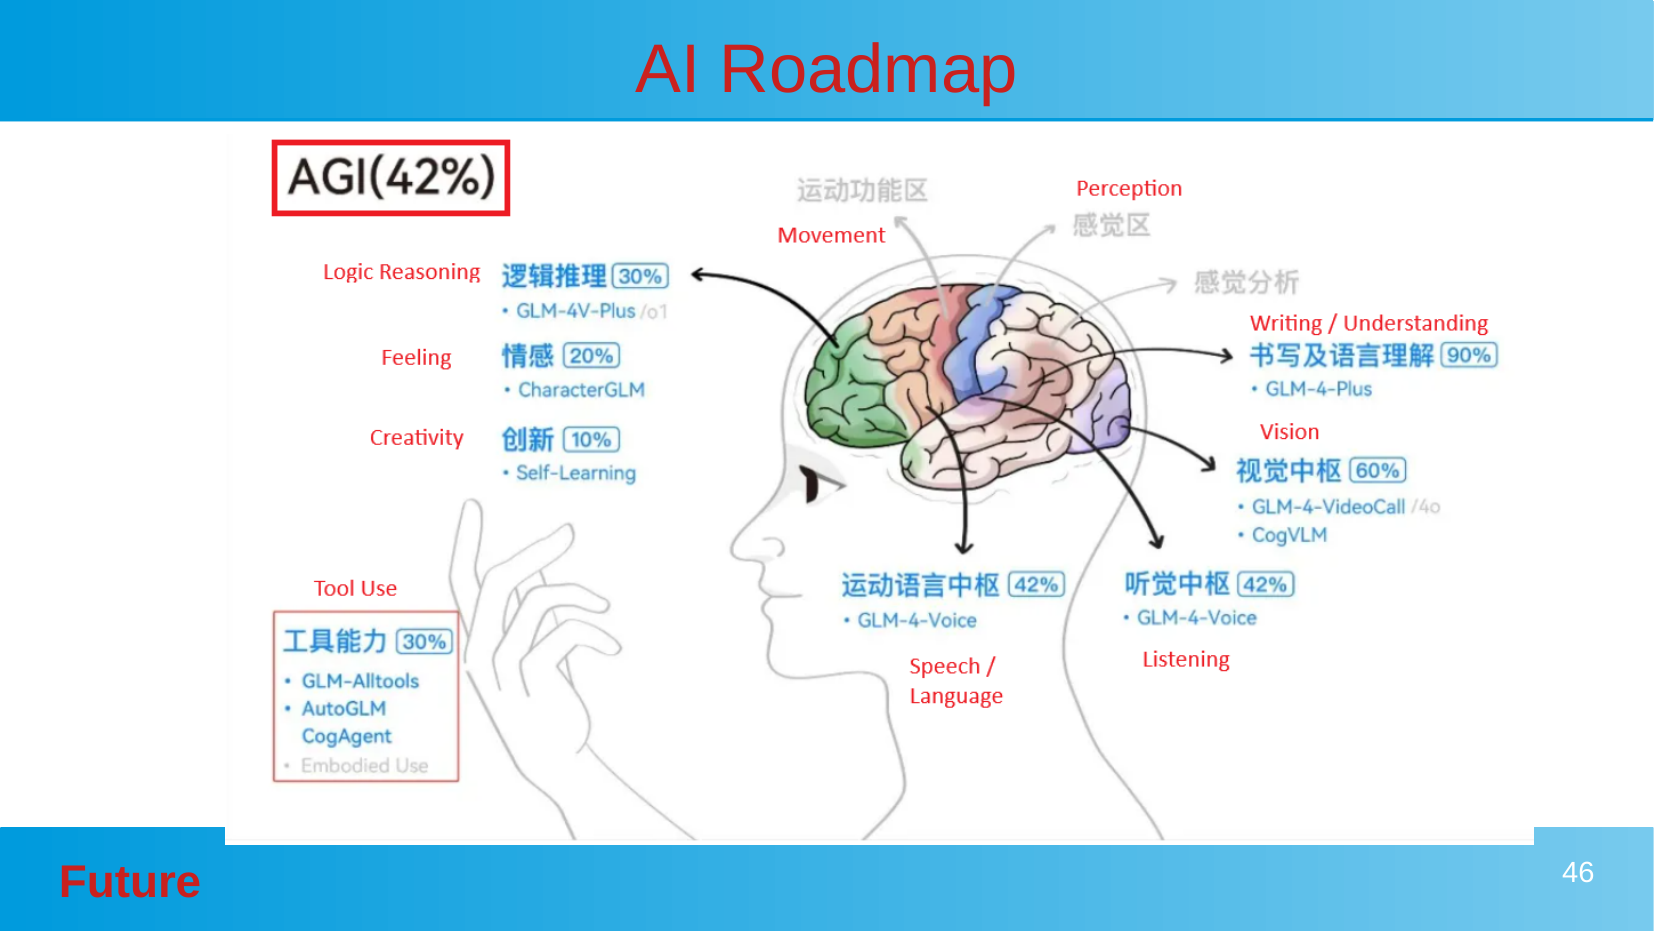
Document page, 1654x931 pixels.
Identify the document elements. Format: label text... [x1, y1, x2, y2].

picture [225, 134, 1534, 845]
title AI Roadmap [59, 29, 1595, 108]
